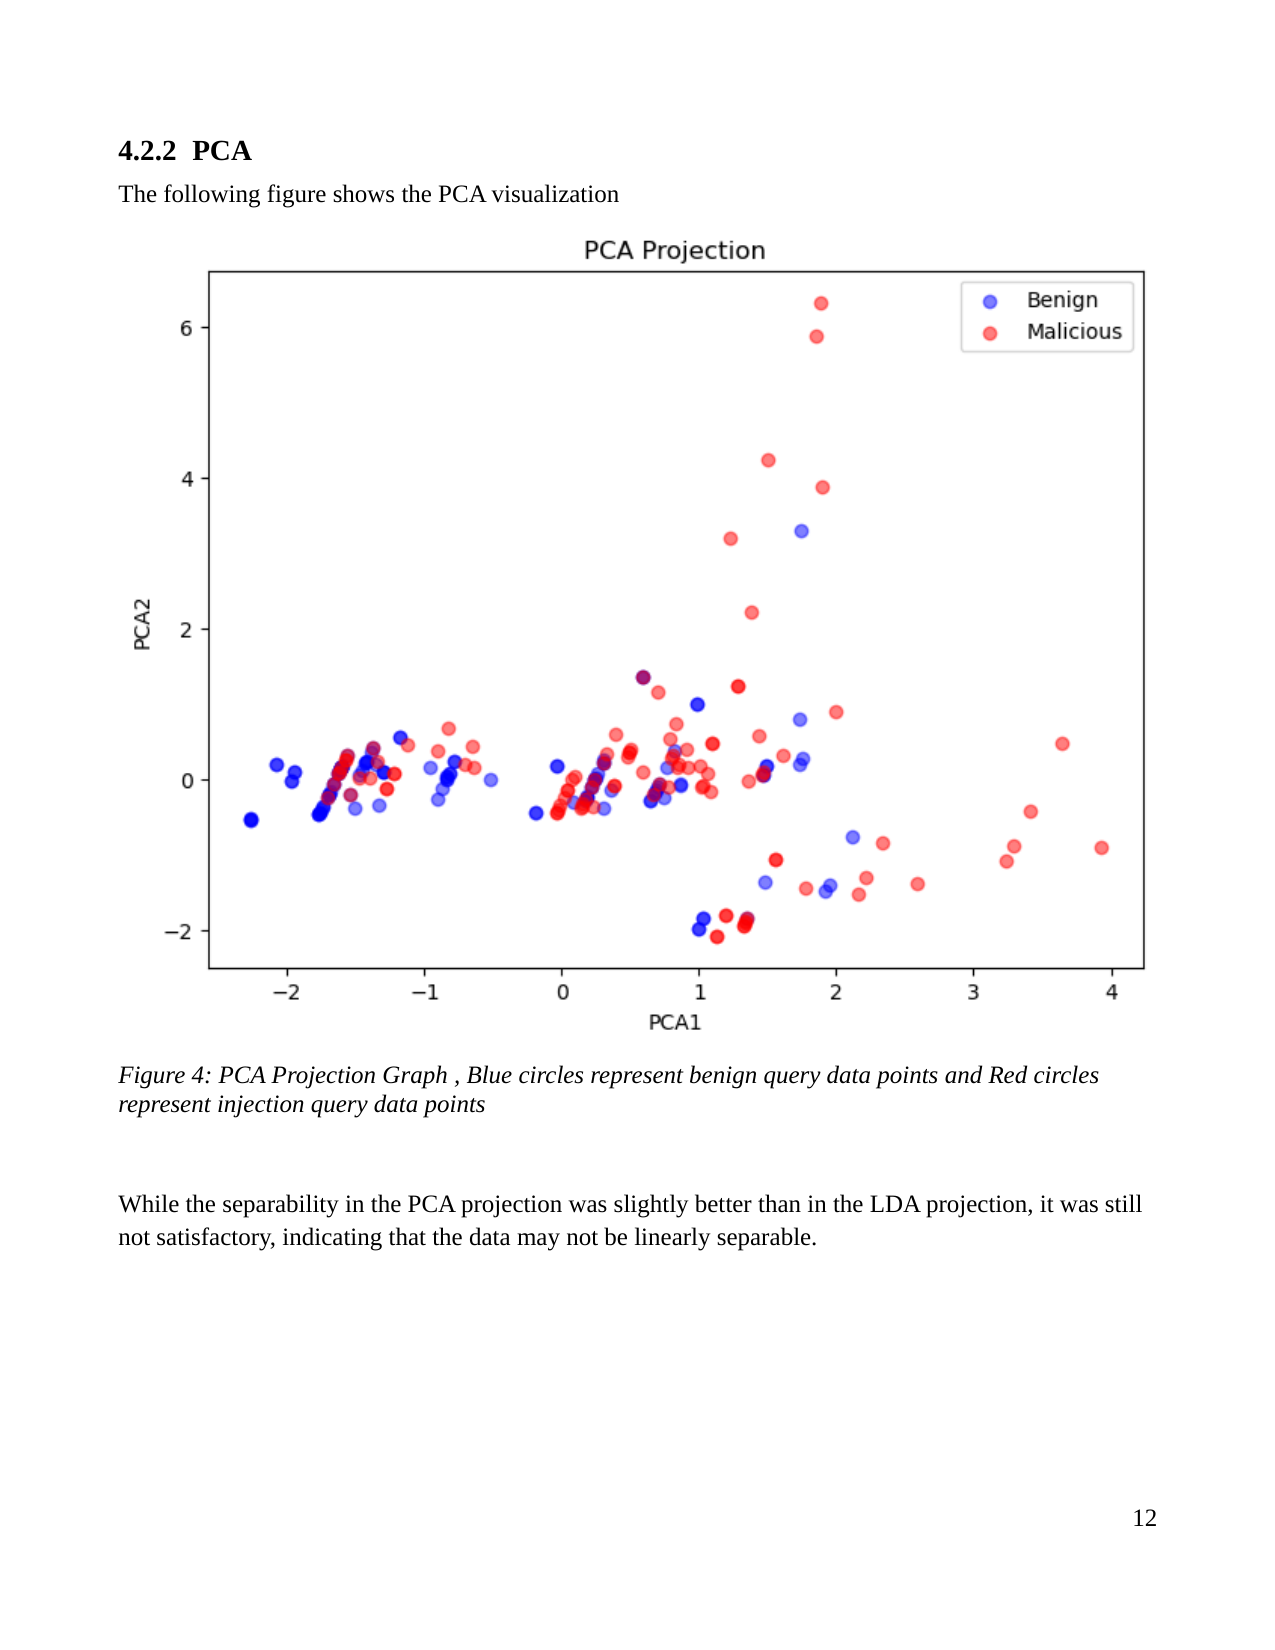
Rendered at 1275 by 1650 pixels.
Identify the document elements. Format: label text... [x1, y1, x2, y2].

text The following figure shows the PCA visualization [118, 179, 1157, 207]
subtitle PCA [118, 133, 1157, 166]
text Figure 4: PCA Projection Graph , Blue circles represent benign query data points and Red circles represent injection query data points [118, 1048, 1157, 1118]
picture [118, 226, 1157, 1048]
text While the separability in the PCA projection was slightly better than in the LDA projection, it was still not satisfactory, indicating that the data may not be linearly separable. [118, 1189, 1157, 1250]
